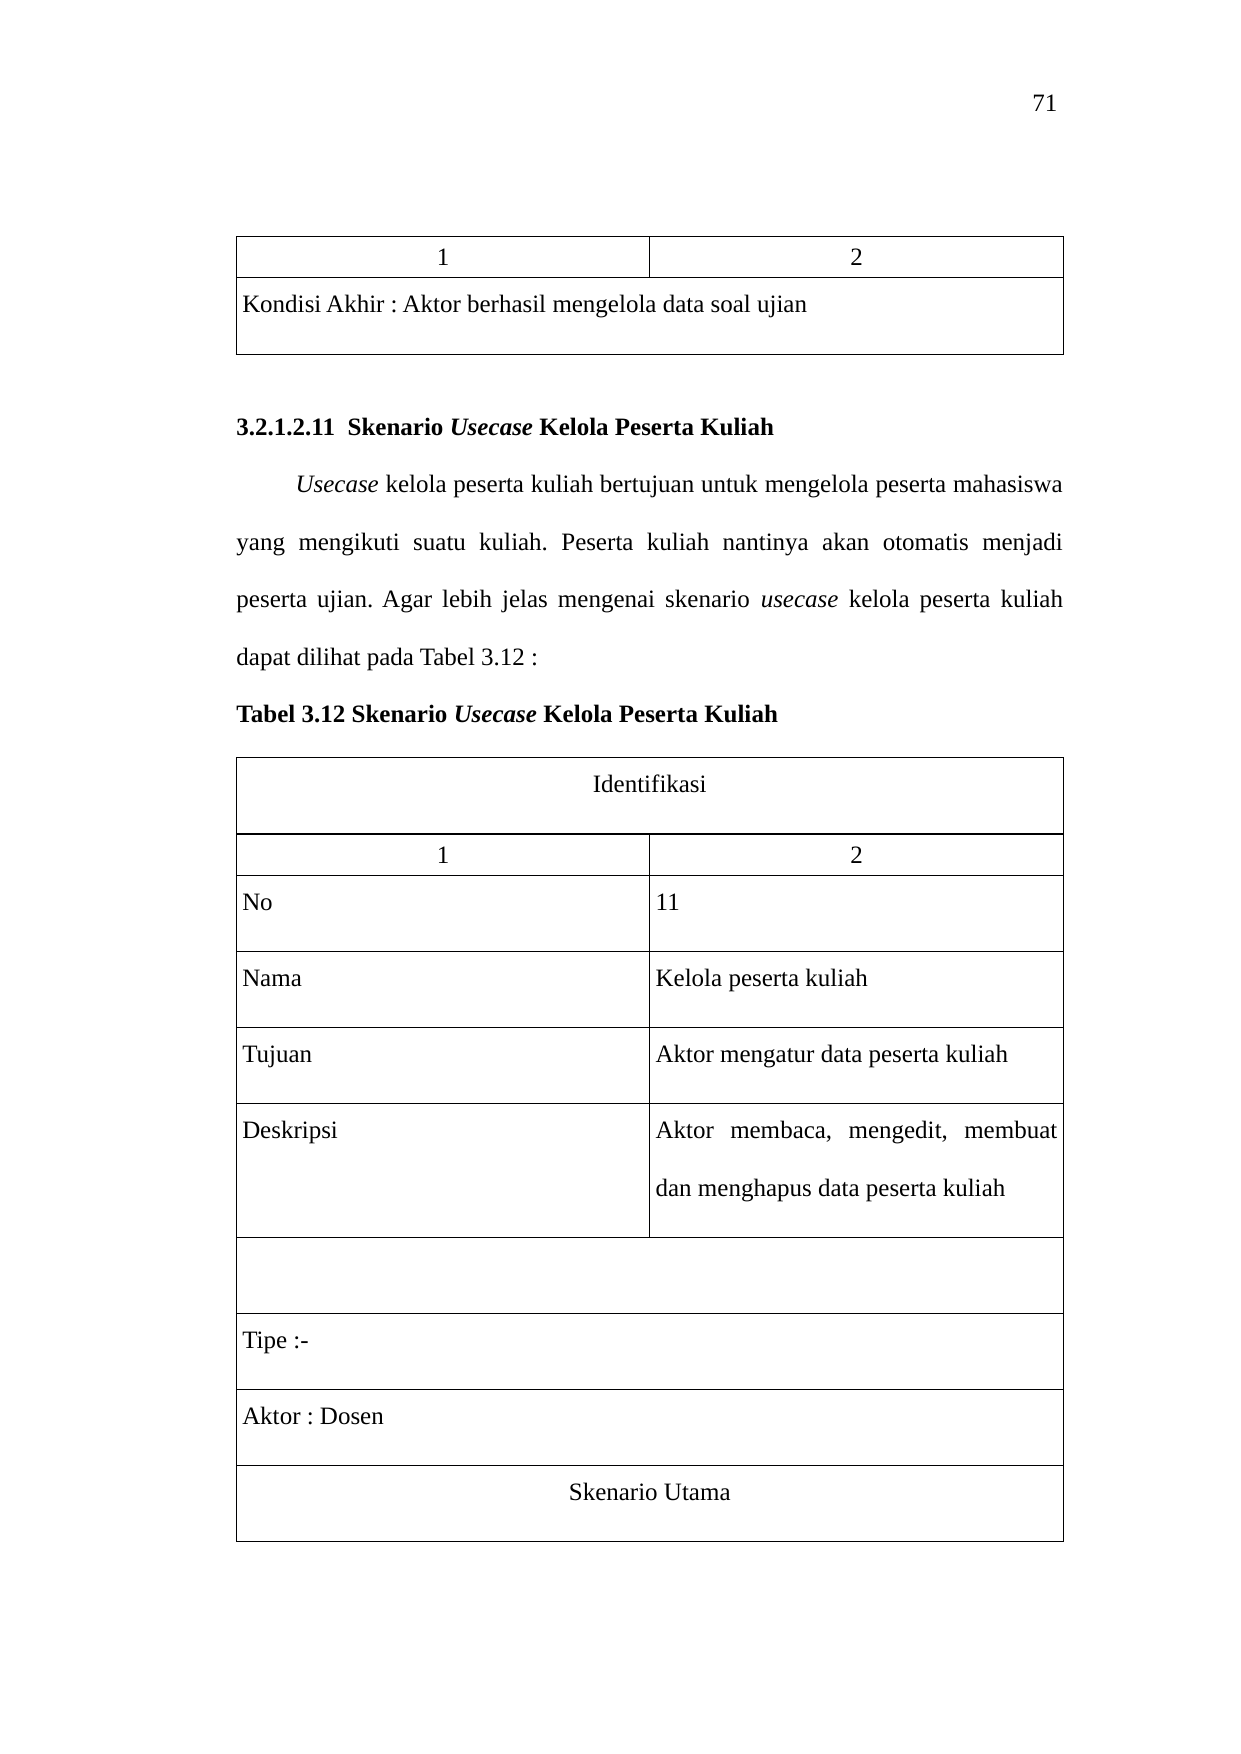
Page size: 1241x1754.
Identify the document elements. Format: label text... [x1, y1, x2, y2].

table_cell [237, 1238, 1063, 1313]
table_cell Kondisi Akhir : Aktor berhasil mengelola data soal ujian [237, 278, 1063, 353]
table_cell No [237, 876, 649, 951]
text Tabel 3.12 Skenario Usecase Kelola Peserta Kuliah [236, 699, 1063, 728]
table_cell Deskripsi [237, 1104, 649, 1237]
table_cell Tujuan [237, 1028, 649, 1103]
text Usecase kelola peserta kuliah bertujuan untuk mengelola peserta mahasiswa yang mengikuti suatu kuliah. Peserta kuliah nantinya akan otomatis menjadi peserta ujian. Agar lebih jelas mengenai skenario usecase kelola peserta kuliah dapat dilihat pada Tabel 3.12 : [236, 469, 1063, 671]
table_cell 11 [650, 876, 1063, 951]
table_header 2 [650, 237, 1063, 277]
table_header 1 [237, 835, 649, 874]
table_cell Kelola peserta kuliah [650, 952, 1063, 1027]
table_cell Nama [237, 952, 649, 1027]
table_cell Aktor mengatur data peserta kuliah [650, 1028, 1063, 1103]
table_cell Aktor membaca, mengedit, membuat dan menghapus data peserta kuliah [650, 1104, 1063, 1237]
table_header Identifikasi [237, 758, 1063, 833]
table_cell Skenario Utama [237, 1466, 1063, 1541]
table_cell Tipe :- [237, 1314, 1063, 1389]
table_header 2 [650, 835, 1063, 874]
table_cell Aktor : Dosen [237, 1390, 1063, 1465]
table_header 1 [237, 237, 649, 277]
subtitle Skenario Usecase Kelola Peserta Kuliah [236, 412, 1063, 441]
